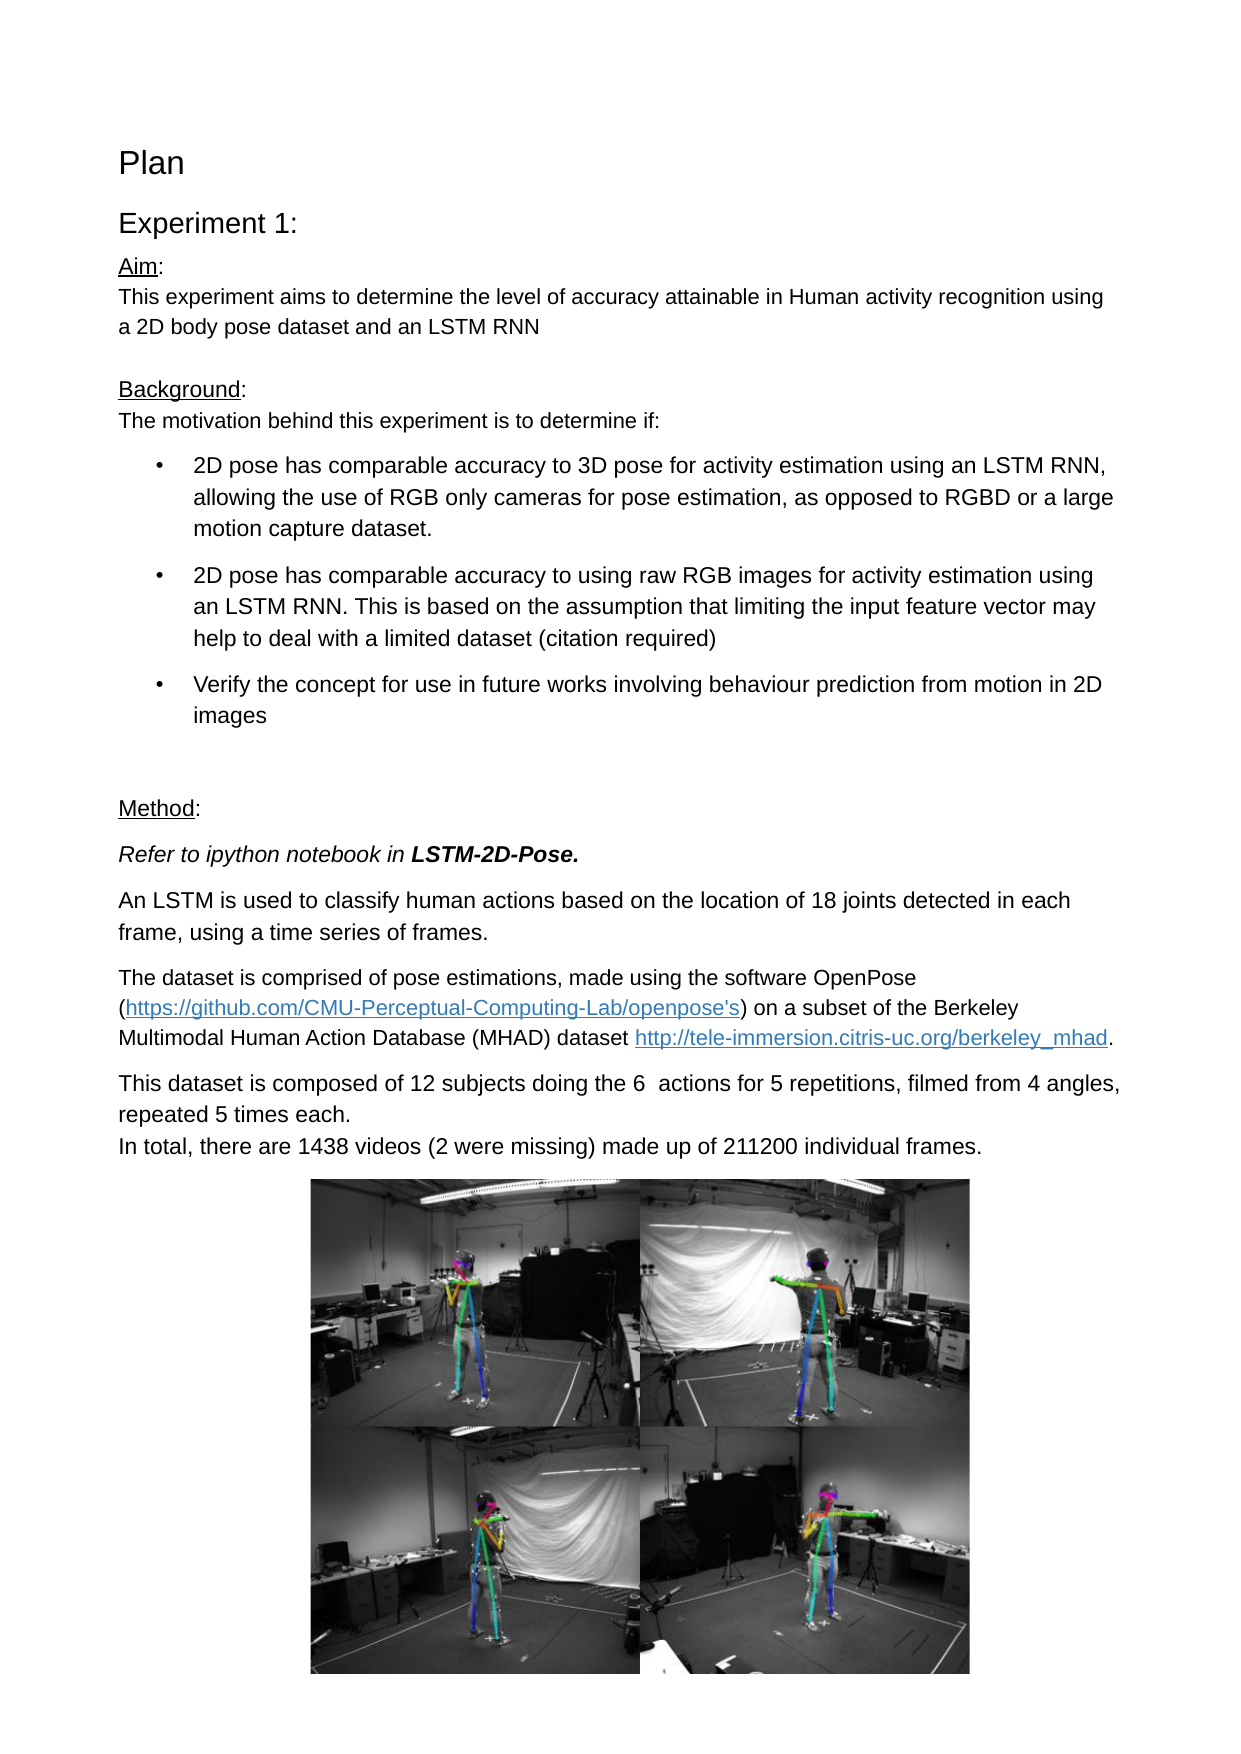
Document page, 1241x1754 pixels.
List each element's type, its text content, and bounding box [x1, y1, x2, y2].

subtitle Plan [118, 143, 1122, 182]
text An LSTM is used to classify human actions based on the location of 18 joints detected in each frame, using a time series of frames. [118, 887, 1122, 945]
list 2D pose has comparable accuracy to using raw RGB images for activity estimation using an LSTM RNN. This is based on the assumption that limiting the input feature vector may help to deal with a limited dataset (citation required) [156, 562, 1122, 651]
text The dataset is comprised of pose estimations, made using the software OpenPose (https://github.com/CMU-Perceptual-Computing-Lab/openpose's) on a subset of the Berkeley Multimodal Human Action Database (MHAD) dataset http://tele-immersion.citris-uc.org/berkeley_mhad. [118, 965, 1122, 1050]
text Method: [118, 795, 1122, 821]
text Refer to ipython notebook in LSTM-2D-Pose. [118, 841, 1122, 867]
subtitle Experiment 1: [118, 207, 1122, 240]
list Verify the concept for use in future works involving behaviour prediction from motion in 2D images [156, 671, 1122, 729]
text Aim: This experiment aims to determine the level of accuracy attainable in Human activity recognition using a 2D body pose dataset and an LSTM RNN Background: The motivation behind this experiment is to determine if: [118, 253, 1122, 433]
text This dataset is composed of 12 subjects doing the 6 actions for 5 repetitions, filmed from 4 angles, repeated 5 times each. In total, there are 1438 videos (2 were missing) made up of 211200 individual frames. [118, 1070, 1122, 1159]
list 2D pose has comparable accuracy to 3D pose for activity estimation using an LSTM RNN, allowing the use of RGB only cameras for pose estimation, as opposed to RGBD or a large motion capture dataset. [156, 452, 1122, 542]
picture [310, 1179, 970, 1674]
